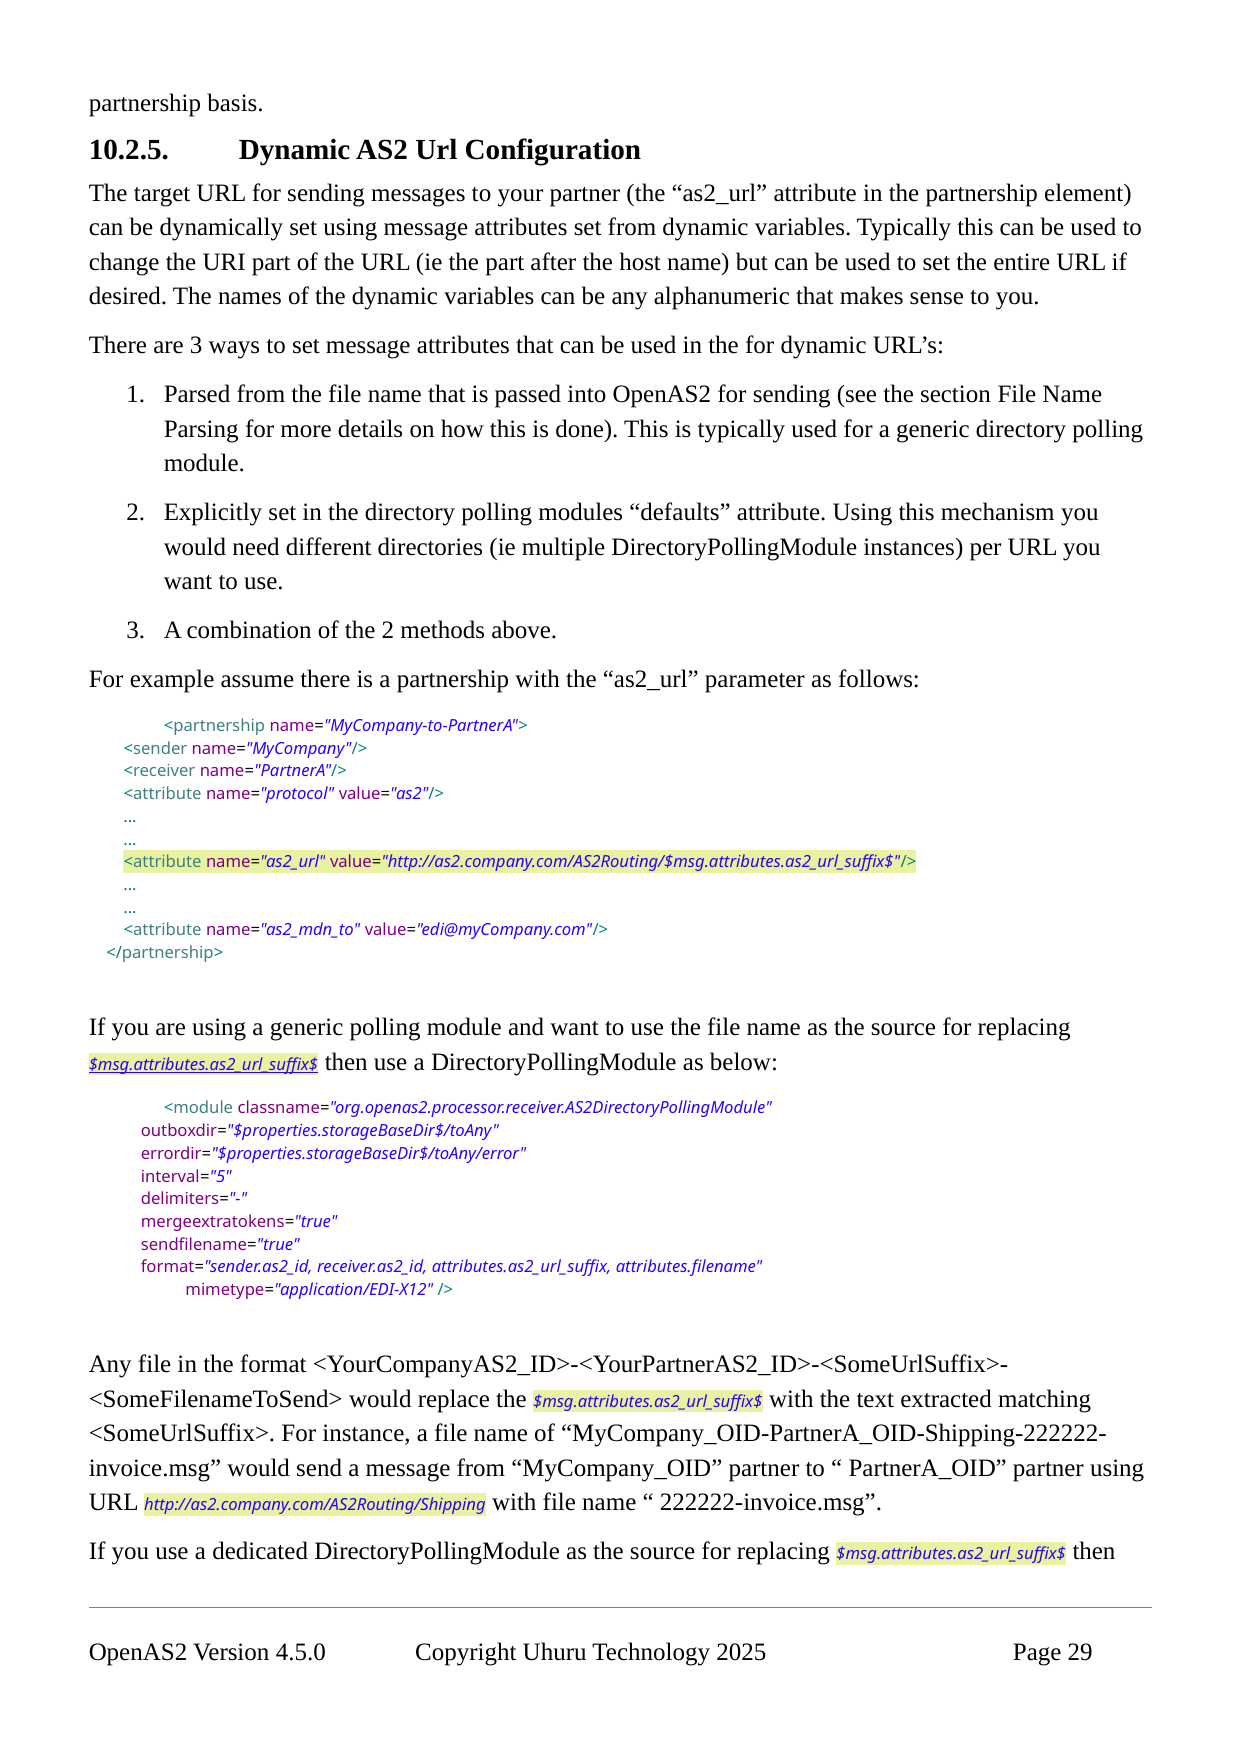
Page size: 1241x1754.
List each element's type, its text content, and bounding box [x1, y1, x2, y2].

text </partnership> [88, 941, 1152, 963]
text mergeextratokens="true" [88, 1209, 1152, 1232]
text <module classname="org.openas2.processor.receiver.AS2DirectoryPollingModule" [163, 1096, 1152, 1119]
text <attribute name="as2_mdn_to" value="edi@myCompany.com"/> [88, 918, 1152, 941]
text ... [88, 804, 1152, 827]
text ... [88, 895, 1152, 918]
text Any file in the format <YourCompanyAS2_ID>-<YourPartnerAS2_ID>-<SomeUrlSuffix>-<SomeFilenameToSend> would replace the $msg.attributes.as2_url_suffix$ with the text extracted matching <SomeUrlSuffix>. For instance, a file name of “MyCompany_OID-PartnerA_OID-Shipping-222222-invoice.msg” would send a message from “MyCompany_OID” partner to “ PartnerA_OID” partner using URL http://as2.company.com/AS2Routing/Shipping with file name “ 222222-invoice.msg”. [88, 1349, 1152, 1516]
text interval="5" [88, 1164, 1152, 1187]
text <receiver name="PartnerA"/> [88, 759, 1152, 782]
text <sender name="MyCompany"/> [88, 736, 1152, 759]
text errordir="$properties.storageBaseDir$/toAny/error" [88, 1141, 1152, 1164]
text outboxdir="$properties.storageBaseDir$/toAny" [88, 1119, 1152, 1141]
list Parsed from the file name that is passed into OpenAS2 for sending (see the section File Name Parsing for more details on how this is done). This is typically used for a generic directory polling module. [126, 379, 1152, 477]
list A combination of the 2 methods above. [126, 616, 1152, 644]
text format="sender.as2_id, receiver.as2_id, attributes.as2_url_suffix, attributes.filename" [88, 1255, 1152, 1278]
text <attribute name="protocol" value="as2"/> [88, 782, 1152, 804]
text If you use a dedicated DirectoryPollingModule as the source for replacing $msg.attributes.as2_url_suffix$ then [88, 1536, 1152, 1565]
subtitle Dynamic AS2 Url Configuration [88, 132, 1152, 165]
text <partnership name="MyCompany-to-PartnerA"> [163, 714, 1152, 736]
text If you are using a generic polling module and want to use the file name as the source for replacing $msg.attributes.as2_url_suffix$ then use a DirectoryPollingModule as below: [88, 1012, 1152, 1076]
list Explicitly set in the directory polling modules “defaults” attribute. Using this mechanism you would need different directories (ie multiple DirectoryPollingModule instances) per URL you want to use. [126, 497, 1152, 595]
text delimiters="-" [88, 1187, 1152, 1209]
text ... [88, 827, 1152, 850]
text <attribute name="as2_url" value="http://as2.company.com/AS2Routing/$msg.attributes.as2_url_suffix$"/> [88, 850, 1152, 873]
text The target URL for sending messages to your partner (the “as2_url” attribute in the partnership element) can be dynamically set using message attributes set from dynamic variables. Typically this can be used to change the URI part of the URL (ie the part after the host name) but can be used to set the entire URL if desired. The names of the dynamic variables can be any alphanumeric that makes sense to you. [88, 178, 1152, 310]
text sendfilename="true" [88, 1232, 1152, 1255]
text ... [88, 873, 1152, 895]
text There are 3 ways to set message attributes that can be used in the for dynamic URL’s: [88, 330, 1152, 359]
text For example assume there is a partnership with the “as2_url” parameter as follows: [88, 664, 1152, 693]
text mimetype="application/EDI-X12" /> [163, 1278, 1152, 1300]
text partnership basis. [88, 88, 1152, 117]
